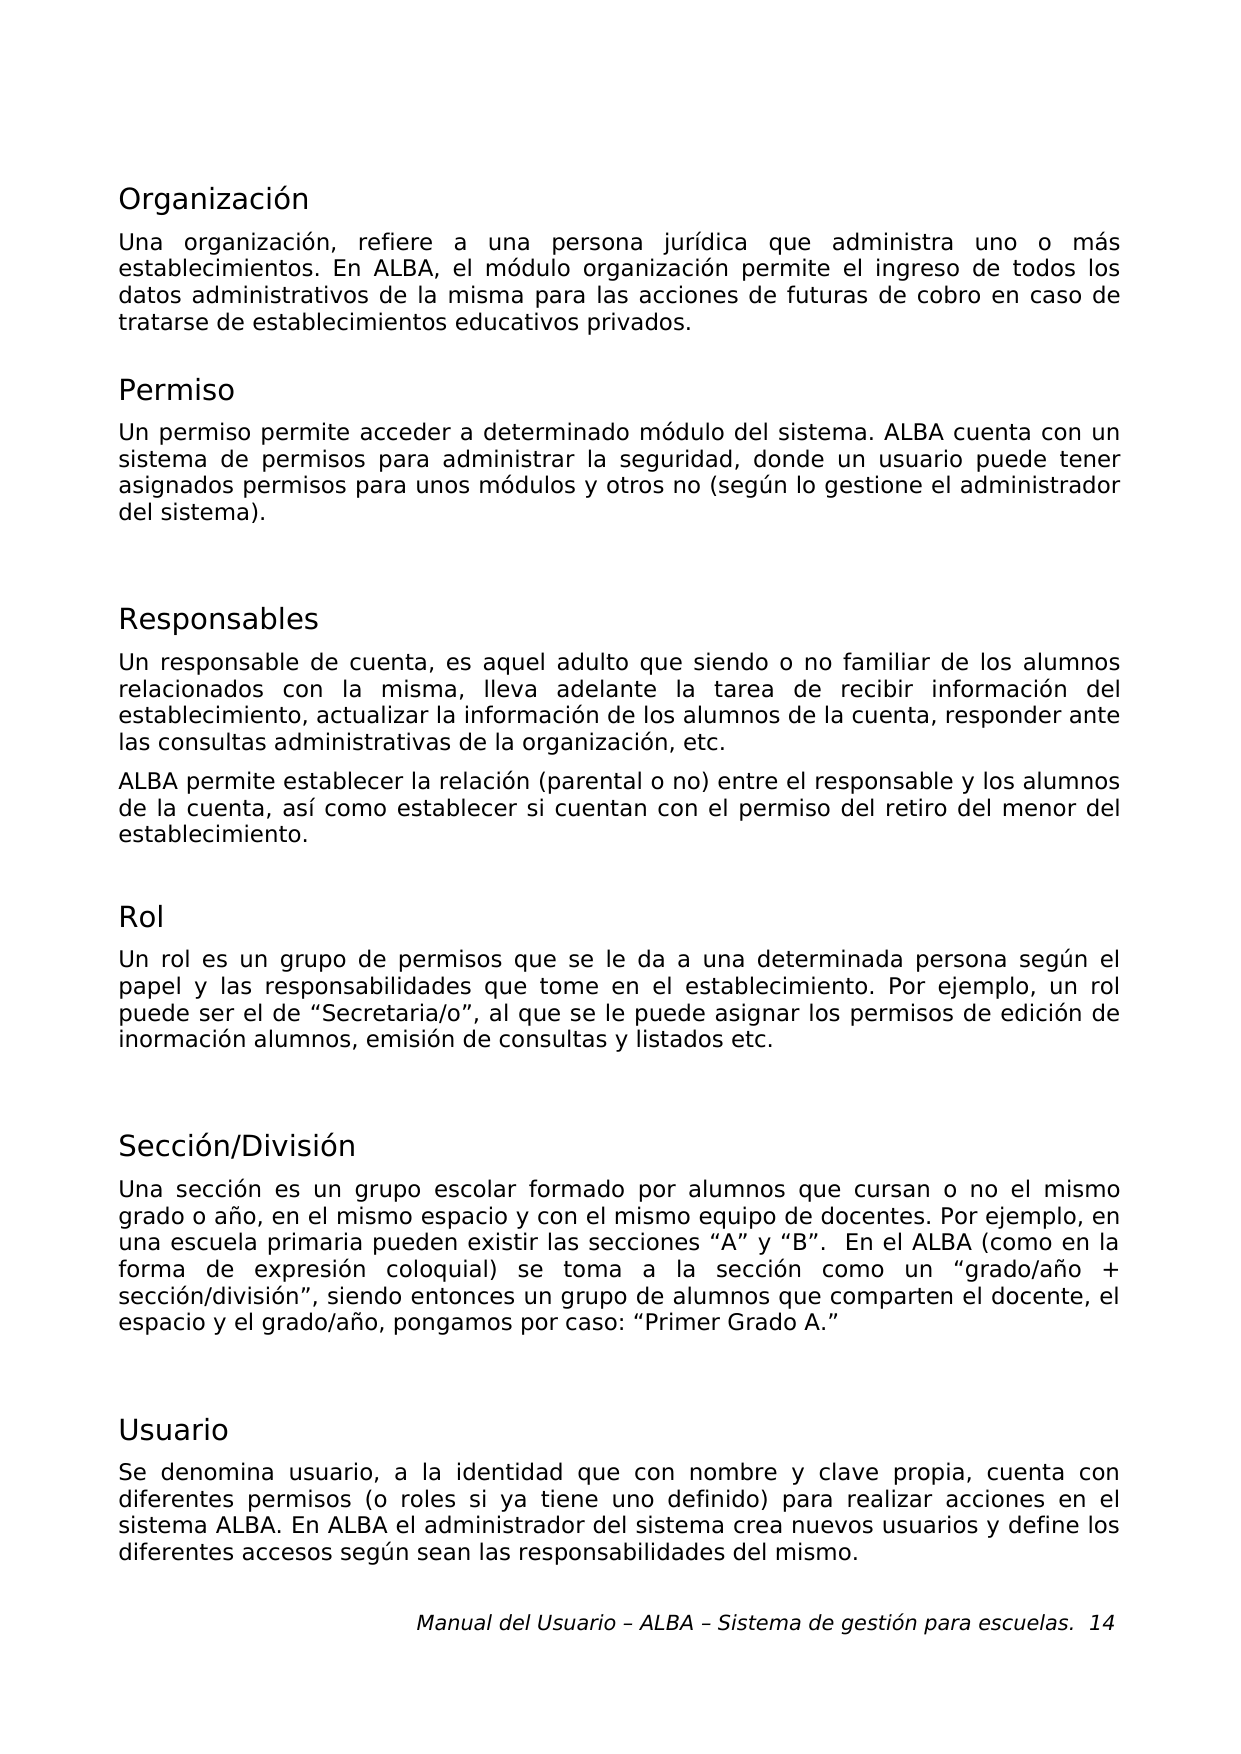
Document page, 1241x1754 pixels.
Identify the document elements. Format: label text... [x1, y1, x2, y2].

text Una sección es un grupo escolar formado por alumnos que cursan o no el mismo grado o año, en el mismo espacio y con el mismo equipo de docentes. Por ejemplo, en una escuela primaria pueden existir las secciones “A” y “B”. En el ALBA (como en la forma de expresión coloquial) se toma a la sección como un “grado/año + sección/división”, siendo entonces un grupo de alumnos que comparten el docente, el espacio y el grado/año, pongamos por caso: “Primer Grado A.” [118, 1176, 1122, 1336]
text Rol [118, 900, 1122, 934]
subtitle Usuario [118, 1413, 1122, 1447]
subtitle Permiso [118, 373, 1122, 407]
subtitle Organización [118, 182, 1122, 216]
text Un permiso permite acceder a determinado módulo del sistema. ALBA cuenta con un sistema de permisos para administrar la seguridad, donde un usuario puede tener asignados permisos para unos módulos y otros no (según lo gestione el administrador del sistema). [118, 419, 1122, 526]
text Una organización, refiere a una persona jurídica que administra uno o más establecimientos. En ALBA, el módulo organización permite el ingreso de todos los datos administrativos de la misma para las acciones de futuras de cobro en caso de tratarse de establecimientos educativos privados. [118, 229, 1122, 335]
text Un responsable de cuenta, es aquel adulto que siendo o no familiar de los alumnos relacionados con la misma, lleva adelante la tarea de recibir información del establecimiento, actualizar la información de los alumnos de la cuenta, responder ante las consultas administrativas de la organización, etc. [118, 649, 1122, 756]
text Un rol es un grupo de permisos que se le da a una determinada persona según el papel y las responsabilidades que tome en el establecimiento. Por ejemplo, un rol puede ser el de “Secretaria/o”, al que se le puede asignar los permisos de edición de inormación alumnos, emisión de consultas y listados etc. [118, 946, 1122, 1053]
text ALBA permite establecer la relación (parental o no) entre el responsable y los alumnos de la cuenta, así como establecer si cuentan con el permiso del retiro del menor del establecimiento. [118, 768, 1122, 848]
subtitle Responsables [118, 603, 1122, 637]
subtitle Sección/División [118, 1130, 1122, 1164]
text Se denomina usuario, a la identidad que con nombre y clave propia, cuenta con diferentes permisos (o roles si ya tiene uno definido) para realizar acciones en el sistema ALBA. En ALBA el administrador del sistema crea nuevos usuarios y define los diferentes accesos según sean las responsabilidades del mismo. [118, 1459, 1122, 1566]
